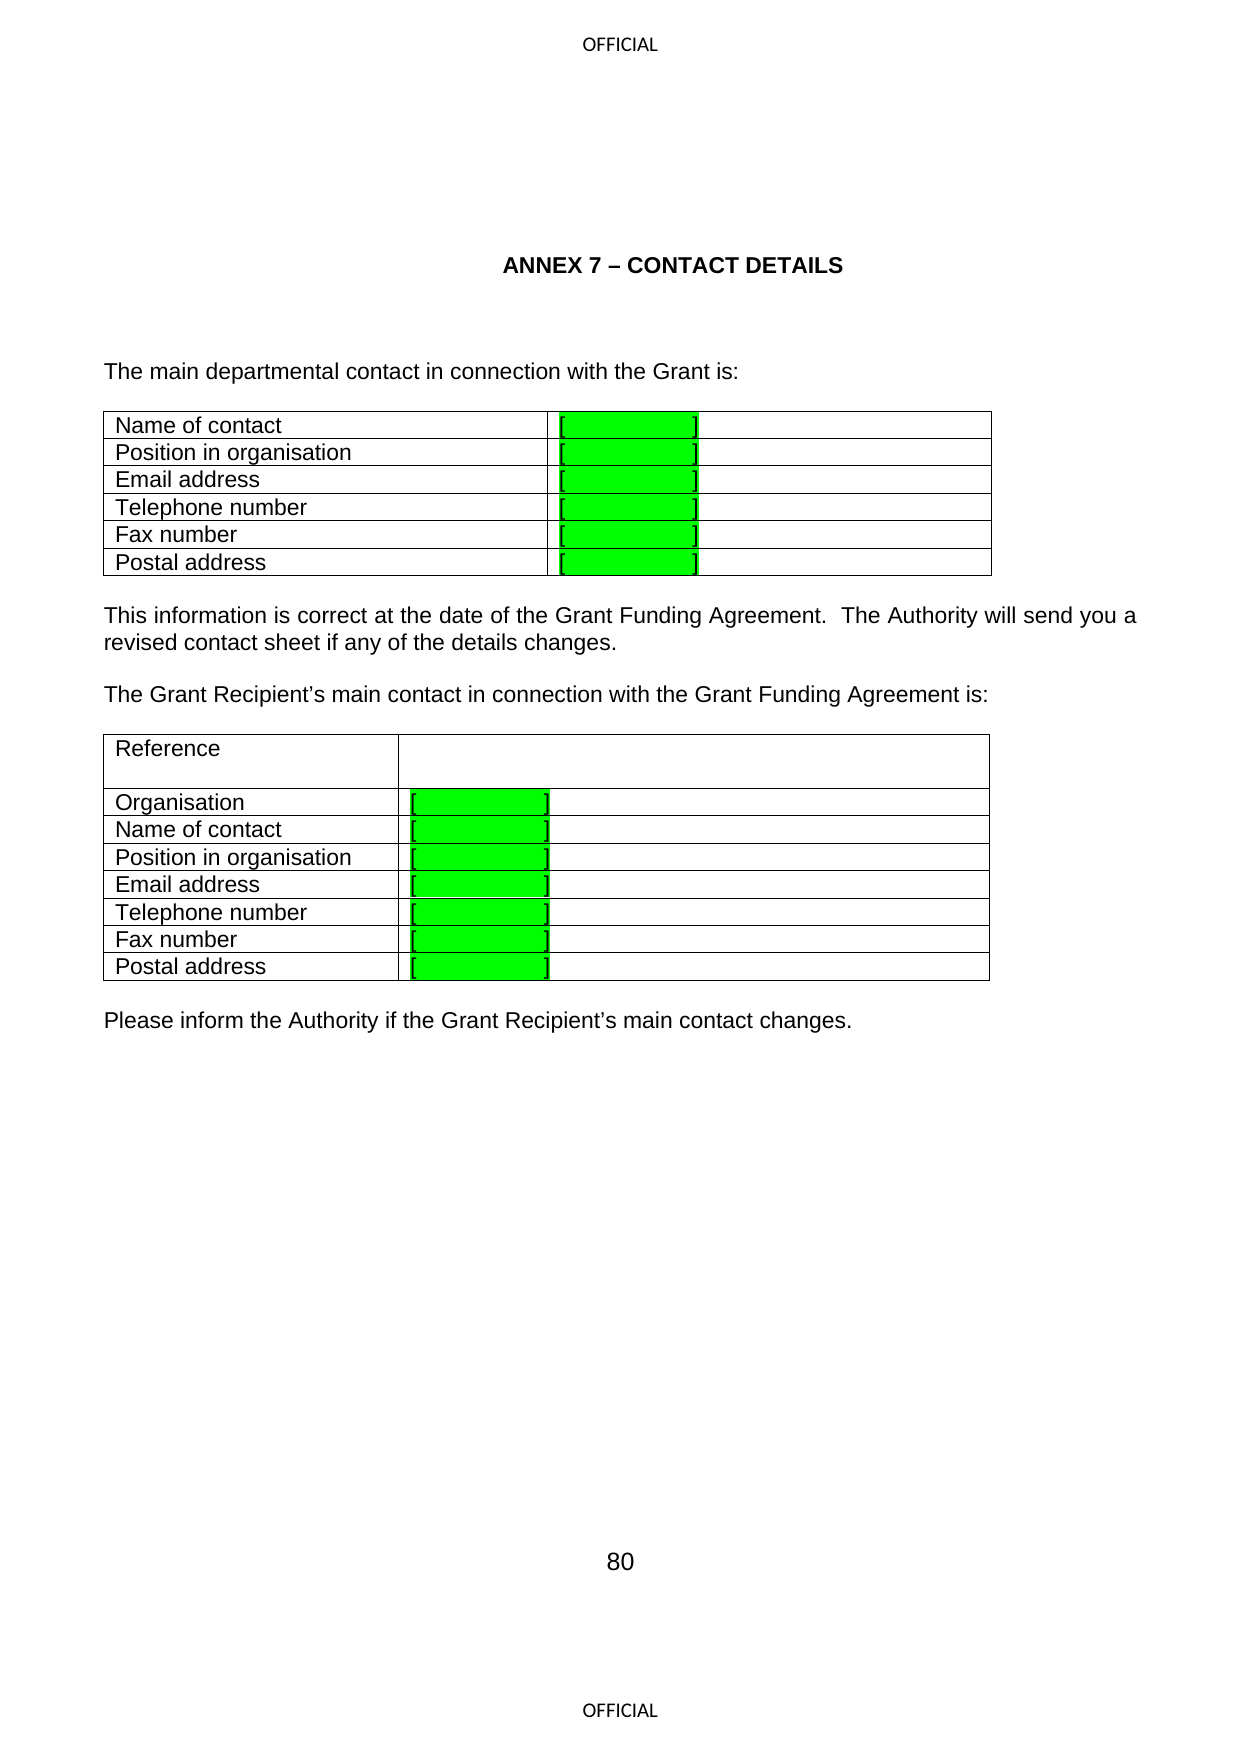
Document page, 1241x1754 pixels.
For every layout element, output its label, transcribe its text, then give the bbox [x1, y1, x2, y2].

table_cell [ ] [548, 466, 991, 493]
table_cell [ ] [399, 816, 989, 843]
text This information is correct at the date of the Grant Funding Agreement. The Authority will send you a revised contact sheet if any of the details changes. [103, 602, 1137, 655]
table_cell [ ] [548, 494, 991, 520]
table_cell [ ] [548, 549, 991, 575]
table_cell Postal address [104, 549, 547, 575]
table_header [ ] [548, 412, 991, 438]
table_cell Email address [104, 466, 547, 493]
subtitle ANNEX 7 – CONTACT DETAILS [215, 252, 1137, 279]
table_header Reference [104, 735, 398, 788]
table_cell Postal address [104, 953, 398, 980]
table_cell Organisation [104, 789, 398, 815]
table_cell Fax number [104, 926, 398, 952]
table_cell Telephone number [104, 494, 547, 520]
table_cell [ ] [399, 871, 989, 897]
table_header [399, 735, 989, 788]
table_cell Position in organisation [104, 439, 547, 465]
table_cell [ ] [399, 899, 989, 925]
table_cell Fax number [104, 521, 547, 548]
table_cell [ ] [399, 789, 989, 815]
table_cell [ ] [548, 521, 991, 548]
table_cell [ ] [399, 953, 989, 980]
text Please inform the Authority if the Grant Recipient’s main contact changes. [103, 1007, 1137, 1033]
table_cell Name of contact [104, 816, 398, 843]
table_cell Position in organisation [104, 844, 398, 870]
table_header Name of contact [104, 412, 547, 438]
table_cell [ ] [399, 926, 989, 952]
text The Grant Recipient’s main contact in connection with the Grant Funding Agreement is: [103, 681, 1137, 708]
table_cell Telephone number [104, 899, 398, 925]
table_cell [ ] [399, 844, 989, 870]
table_cell Email address [104, 871, 398, 897]
text The main departmental contact in connection with the Grant is: [103, 358, 1137, 384]
table_cell [ ] [548, 439, 991, 465]
